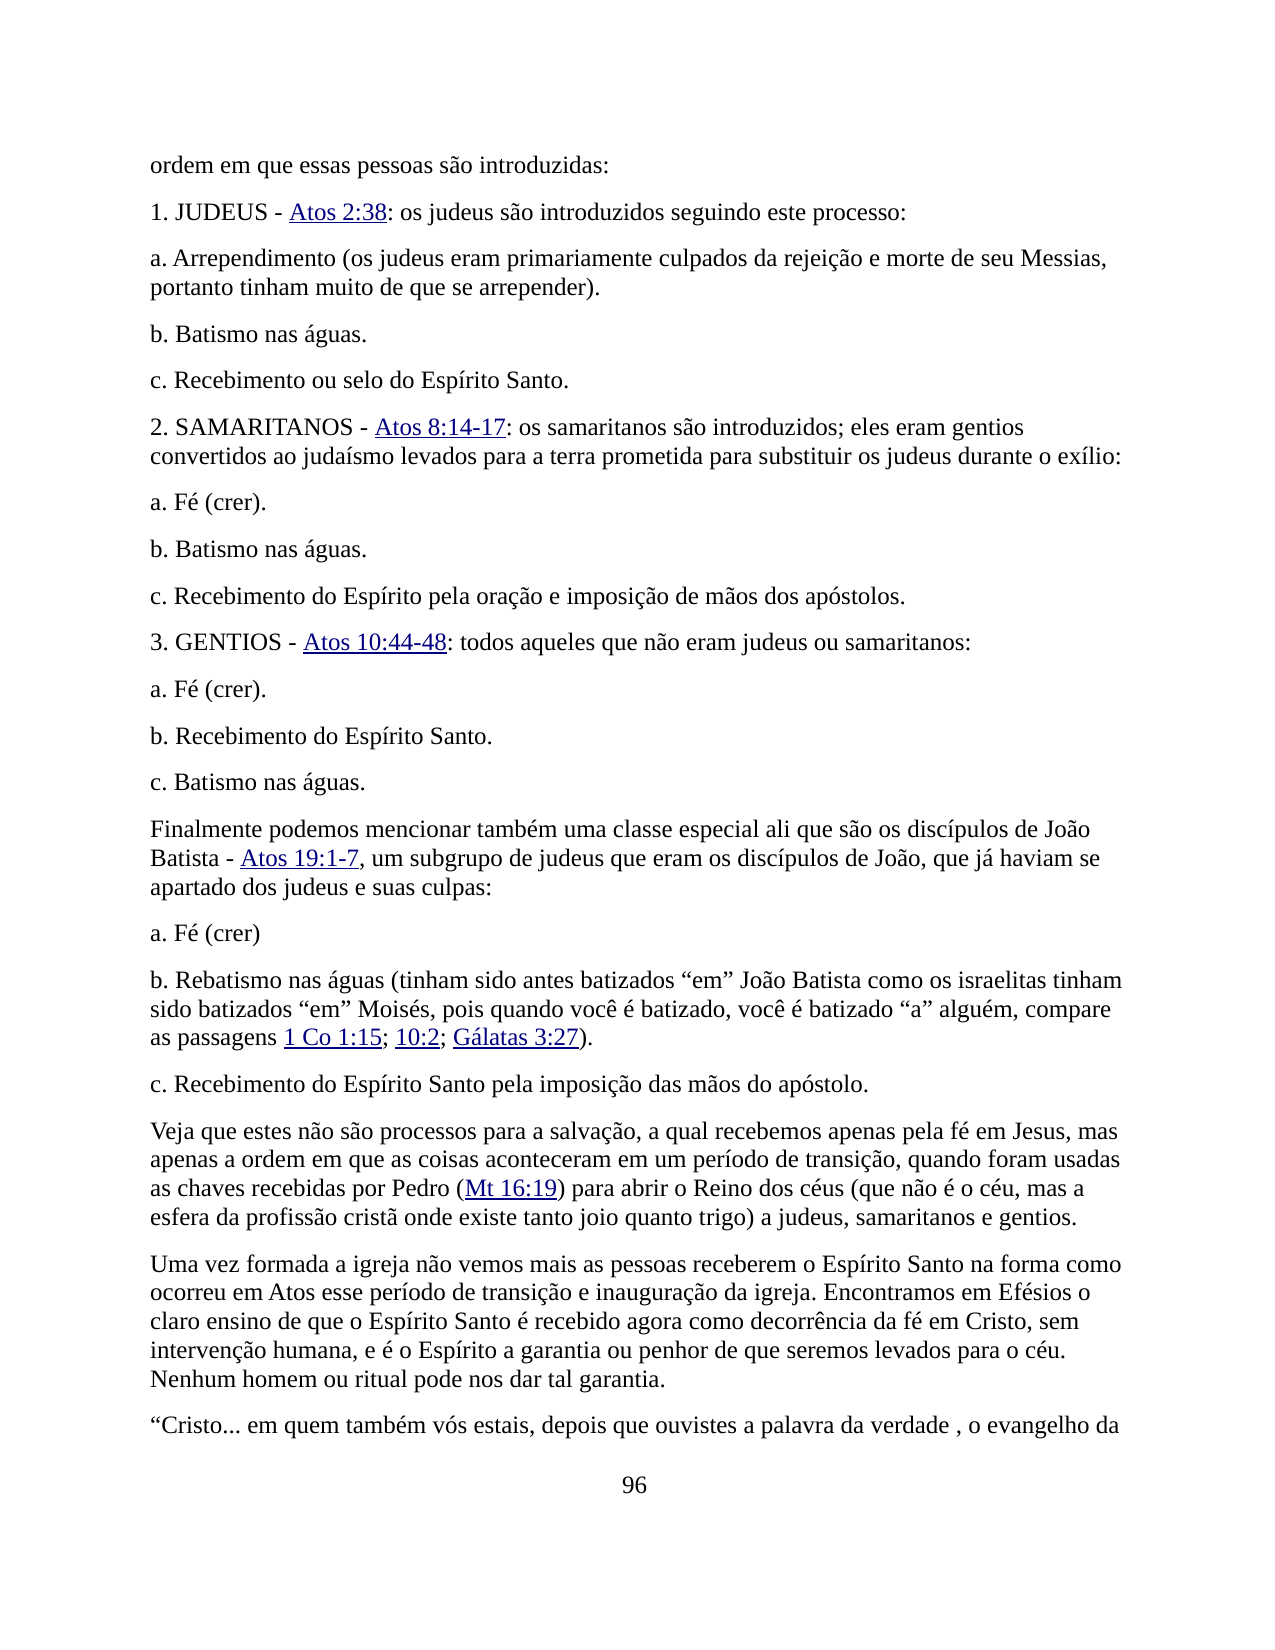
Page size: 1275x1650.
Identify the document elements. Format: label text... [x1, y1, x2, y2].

text ​a. Fé (crer). [150, 487, 1125, 516]
text ​a. Fé (crer) [150, 918, 1125, 947]
text ordem em que essas pessoas são introduzidas: [150, 150, 1125, 179]
text ​b. Batismo nas águas. [150, 319, 1125, 347]
text ​b. Rebatismo nas águas (tinham sido antes batizados “em” João Batista como os israelitas tinham sido batizados “em” Moisés, pois quando você é batizado, você é batizado “a” alguém, compare as passagens 1 Co 1:15; 10:2; Gálatas 3:27). [150, 965, 1125, 1051]
text ​c. Recebimento do Espírito Santo pela imposição das mãos do apóstolo. [150, 1069, 1125, 1098]
text 2. SAMARITANOS - Atos 8:14-17: os samaritanos são introduzidos; eles eram gentios convertidos ao judaísmo levados para a terra prometida para substituir os judeus durante o exílio: [150, 412, 1125, 469]
text Uma vez formada a igreja não vemos mais as pessoas receberem o Espírito Santo na forma como ocorreu em Atos esse período de transição e inauguração da igreja. Encontramos em Efésios o claro ensino de que o Espírito Santo é recebido agora como decorrência da fé em Cristo, sem intervenção humana, e é o Espírito a garantia ou penhor de que seremos levados para o céu. Nenhum homem ou ritual pode nos dar tal garantia. [150, 1249, 1125, 1392]
text ​a. Arrependimento (os judeus eram primariamente culpados da rejeição e morte de seu Messias, portanto tinham muito de que se arrepender). [150, 243, 1125, 301]
text ​c. Batismo nas águas. [150, 767, 1125, 796]
text ​a. Fé (crer). [150, 674, 1125, 703]
text 1. JUDEUS - Atos 2:38: os judeus são introduzidos seguindo este processo: [150, 197, 1125, 225]
text ​c. Recebimento do Espírito pela oração e imposição de mãos dos apóstolos. [150, 581, 1125, 609]
text Veja que estes não são processos para a salvação, a qual recebemos apenas pela fé em Jesus, mas apenas a ordem em que as coisas aconteceram em um período de transição, quando foram usadas as chaves recebidas por Pedro (Mt 16:19) para abrir o Reino dos céus (que não é o céu, mas a esfera da profissão cristã onde existe tanto joio quanto trigo) a judeus, samaritanos e gentios. [150, 1116, 1125, 1231]
text 3. GENTIOS - Atos 10:44-48: todos aqueles que não eram judeus ou samaritanos: [150, 627, 1125, 656]
text ​b. Recebimento do Espírito Santo. [150, 721, 1125, 749]
text ​c. Recebimento ou selo do Espírito Santo. [150, 365, 1125, 394]
text Finalmente podemos mencionar também uma classe especial ali que são os discípulos de João Batista - Atos 19:1-7, um subgrupo de judeus que eram os discípulos de João, que já haviam se apartado dos judeus e suas culpas: [150, 814, 1125, 900]
text ​b. Batismo nas águas. [150, 534, 1125, 563]
text “Cristo... em quem também vós estais, depois que ouvistes a palavra da verdade , o evangelho da [150, 1410, 1125, 1439]
